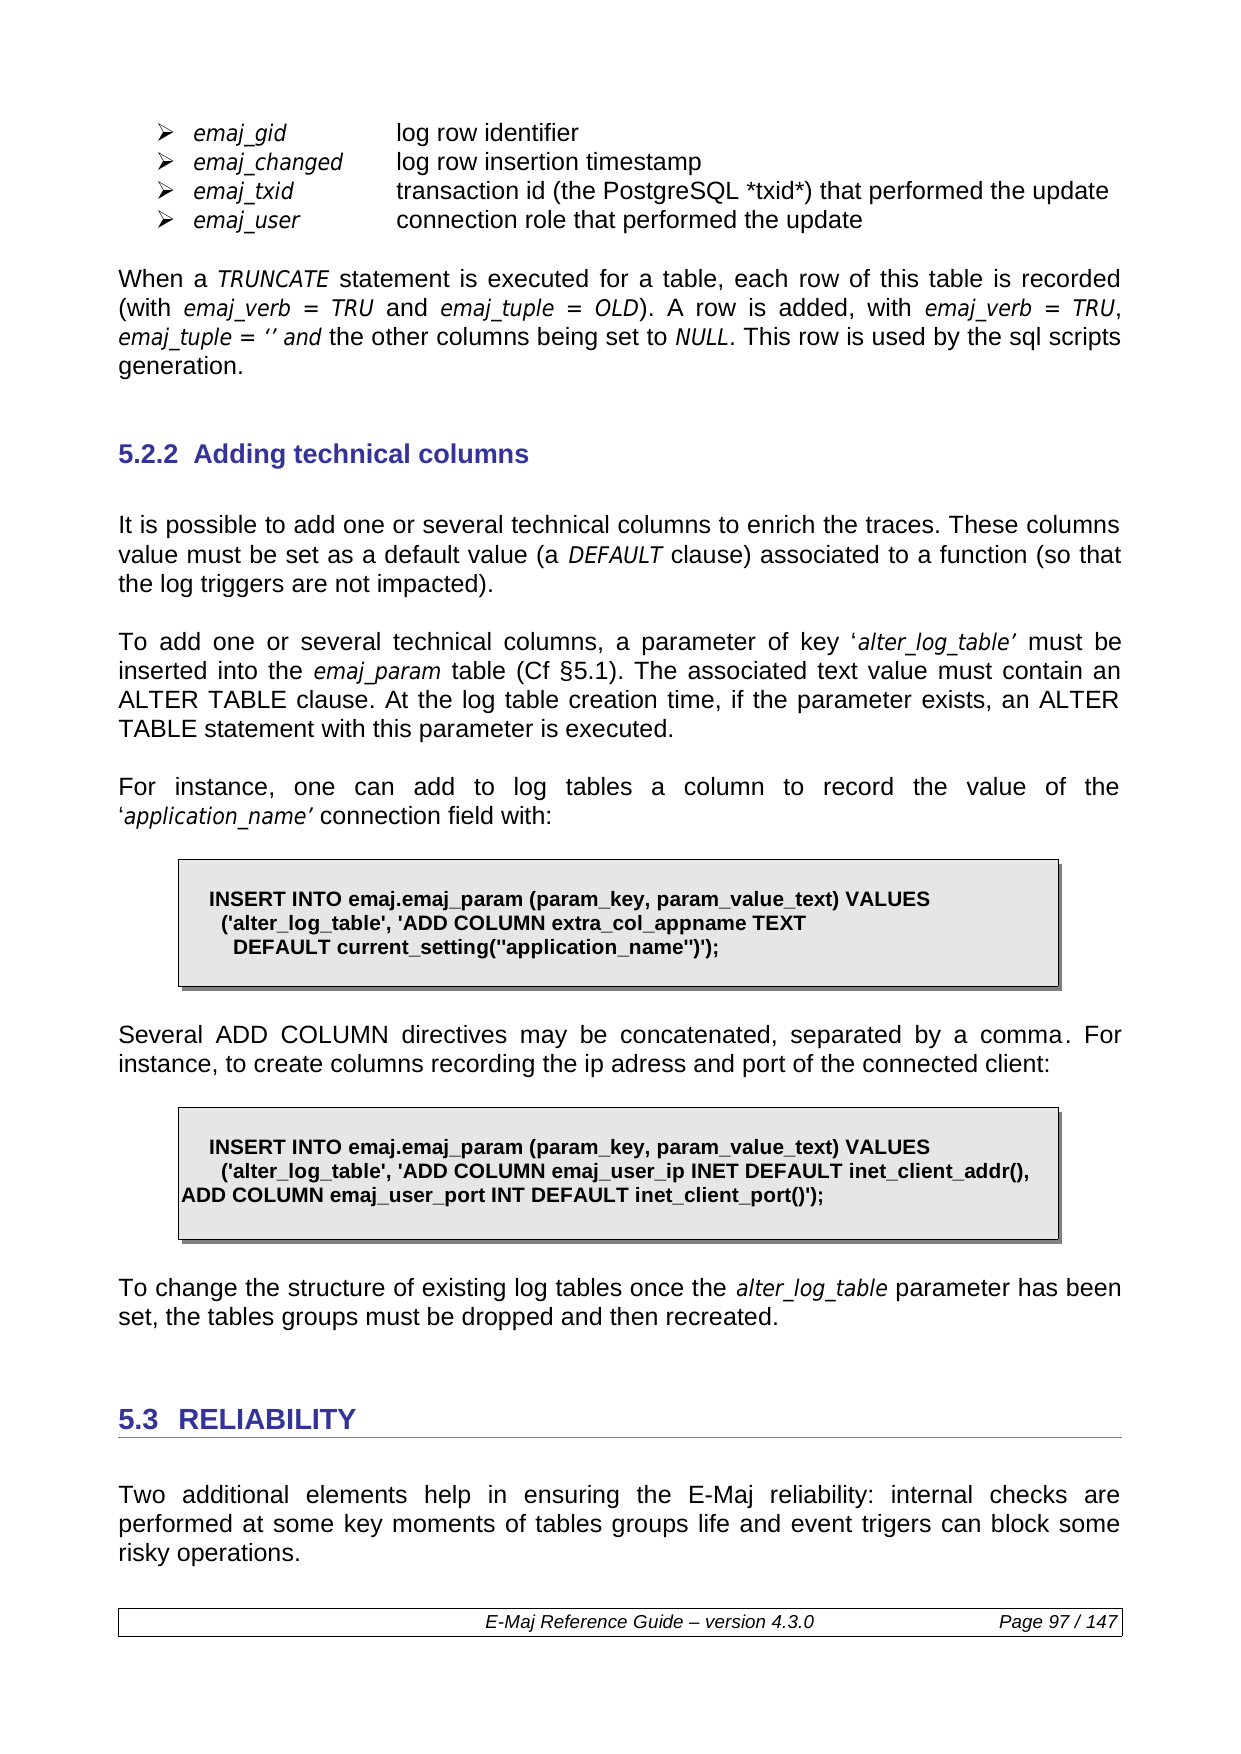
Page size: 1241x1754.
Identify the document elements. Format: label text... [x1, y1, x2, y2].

text ('alter_log_table', 'ADD COLUMN extra_col_appname TEXT [179, 908, 1058, 932]
text It is possible to add one or several technical columns to enrich the traces. These columns value must be set as a default value (a DEFAULT clause) associated to a function (so that the log triggers are not impacted). [118, 510, 1122, 598]
text INSERT INTO emaj.emaj_param (param_key, param_value_text) VALUES [179, 884, 1058, 908]
text For instance, one can add to log tables a column to record the value of the ‘application_name’ connection field with: [118, 772, 1122, 830]
subtitle Reliability [118, 1402, 1122, 1437]
list emaj_gid log row identifier [156, 118, 1122, 147]
text Several ADD COLUMN directives may be concatenated, separated by a comma. For instance, to create columns recording the ip adress and port of the connected client: [118, 1020, 1122, 1078]
text To add one or several technical columns, a parameter of key ‘alter_log_table’ must be inserted into the emaj_param table (Cf §5.1). The associated text value must contain an ALTER TABLE clause. At the log table creation time, if the parameter exists, an ALTER TABLE statement with this parameter is executed. [118, 627, 1122, 743]
subtitle Adding technical columns [118, 438, 1122, 469]
text ('alter_log_table', 'ADD COLUMN emaj_user_ip INET DEFAULT inet_client_addr(), ADD COLUMN emaj_user_port INT DEFAULT inet_client_port()'); [179, 1156, 1058, 1204]
text To change the structure of existing log tables once the alter_log_table parameter has been set, the tables groups must be dropped and then recreated. [118, 1273, 1122, 1331]
text Two additional elements help in ensuring the E-Maj reliability: internal checks are performed at some key moments of tables groups life and event trigers can block some risky operations. [118, 1480, 1122, 1567]
text INSERT INTO emaj.emaj_param (param_key, param_value_text) VALUES [179, 1132, 1058, 1156]
text DEFAULT current_setting(''application_name'')'); [179, 932, 1058, 956]
list emaj_txid transaction id (the PostgreSQL *txid*) that performed the update [156, 176, 1122, 205]
list emaj_user connection role that performed the update [156, 205, 1122, 234]
list emaj_changed log row insertion timestamp [156, 147, 1122, 176]
text When a TRUNCATE statement is executed for a table, each row of this table is recorded (with emaj_verb = TRU and emaj_tuple = OLD). A row is added, with emaj_verb = TRU, emaj_tuple = ‘’ and the other columns being set to NULL. This row is used by the sql scripts generation. [118, 263, 1122, 380]
